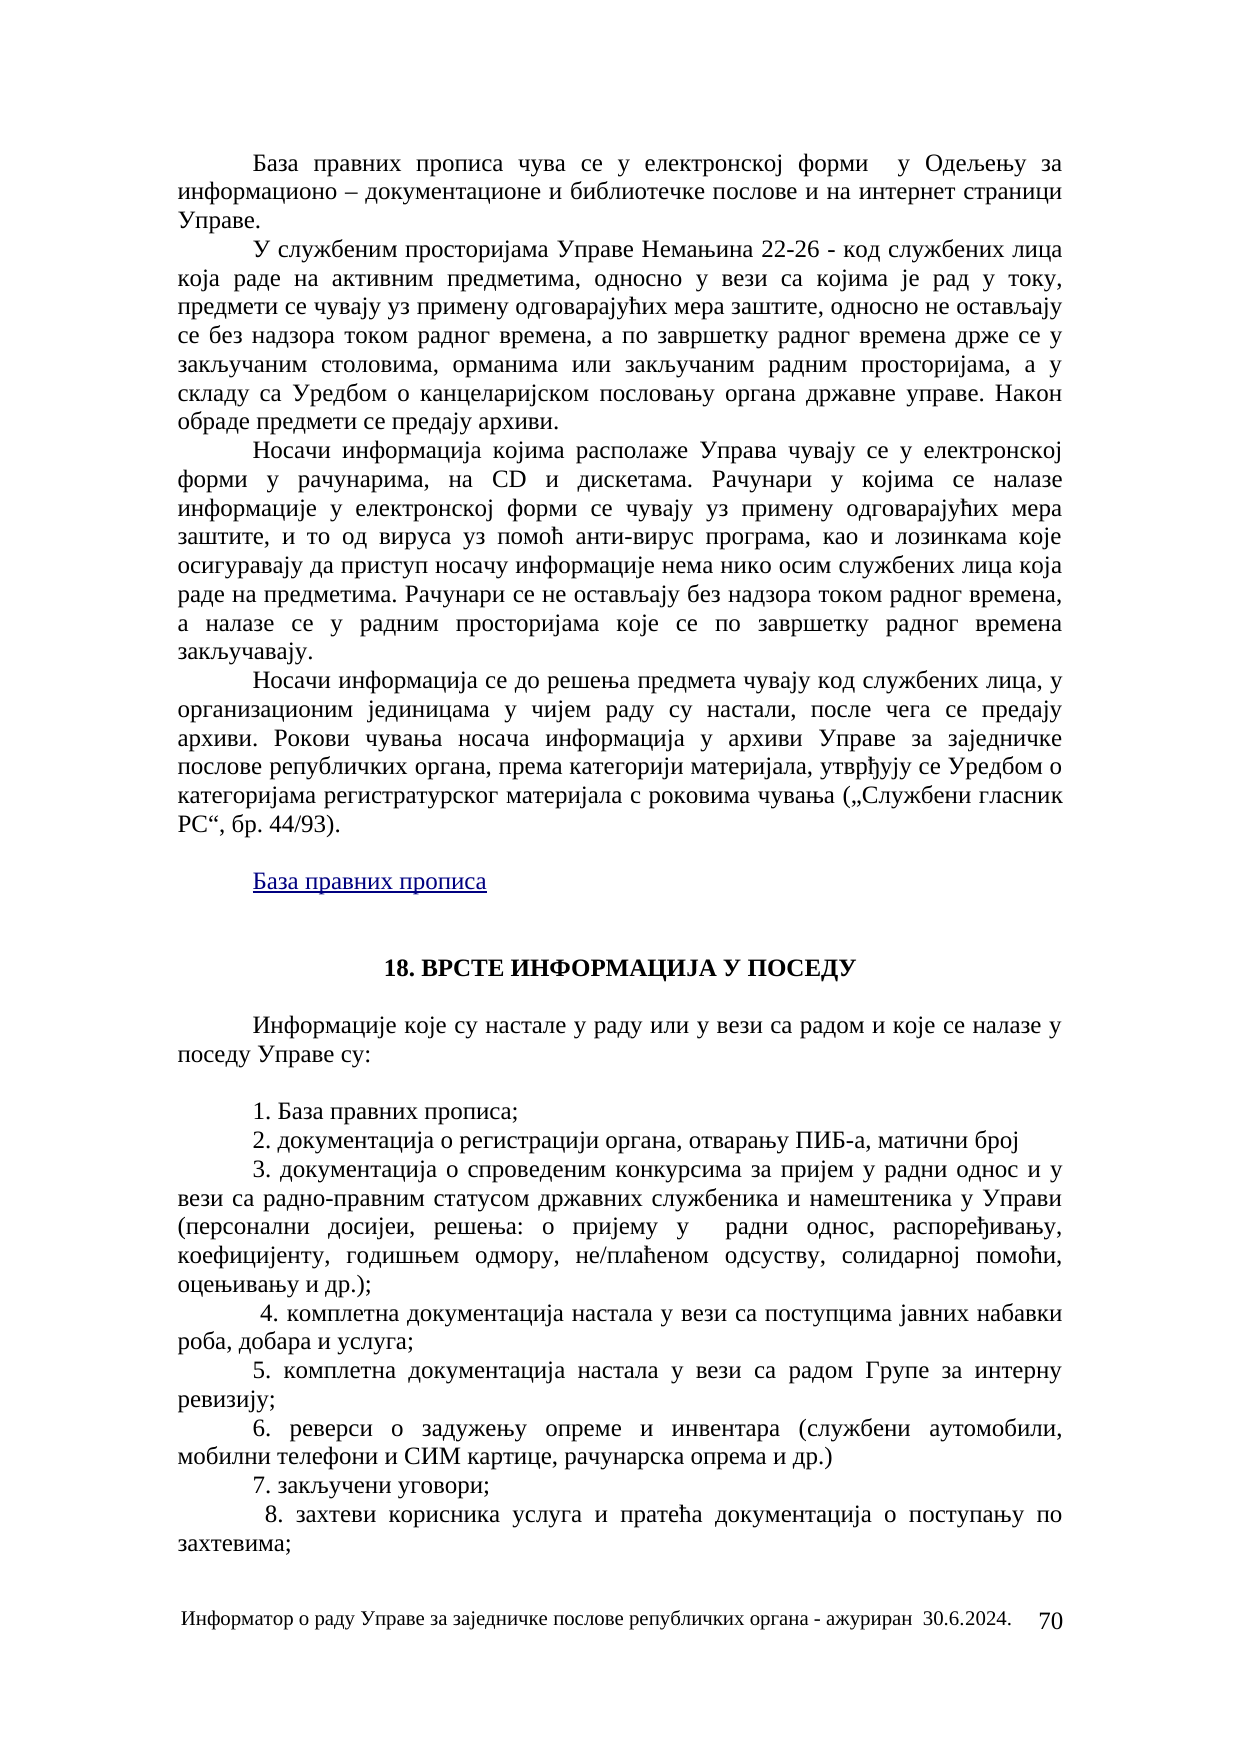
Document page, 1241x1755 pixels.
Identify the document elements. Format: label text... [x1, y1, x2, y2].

text 8. захтеви корисника услуга и пратећа документација о поступању по захтевима; [177, 1499, 1063, 1556]
text У службеним просторијама Управе Немањина 22-26 - код службених лица која раде на активним предметима, односно у вези са којима је рад у току, предмети се чувају уз примену одговарајућих мера заштите, односно не остављају се без надзора током радног времена, а по завршетку радног времена држе се у закључаним столовима, орманима или закључаним радним просторијама, а у складу са Уредбом о канцеларијском пословању органа државне управе. Након обраде предмети се предају архиви. [177, 234, 1063, 435]
text Носачи информација се до решења предмета чувају код службених лица, у организационим јединицама у чијем раду су настали, после чега се предају архиви. Рокови чувања носача информација у архиви Управе за заједничке послове републичких органа, према категорији материјала, утврђују се Уредбом о категоријама регистратурског материјала с роковима чувања („Службени гласник РС“, бр. 44/93). [177, 665, 1063, 838]
text 4. комплетна документација настала у вези са поступцима јавних набавки роба, добара и услуга; [177, 1298, 1063, 1355]
text База правних прописа чува се у електронској форми у Одељењу за информационо – документационе и библиотечке послове и на интернет страници Управе. [177, 148, 1063, 234]
subtitle 18. ВРСТЕ ИНФОРМАЦИЈА У ПОСЕДУ [177, 953, 1063, 981]
text 6. реверси о задужењу опреме и инвентара (службени аутомобили, мобилни телефони и СИМ картице, рачунарска опрема и др.) [177, 1413, 1063, 1470]
text 2. документација о регистрацији органа, отварању ПИБ-а, матични број [252, 1125, 1063, 1154]
text Информације које су настале у раду или у вези са радом и које се налазе у поседу Управе су: [177, 1010, 1063, 1068]
text 3. документација о спроведеним конкурсима за пријем у радни однос и у вези са радно-правним статусом државних службеника и намештеника у Управи (персонални досијеи, решења: о пријему у радни однос, распоређивању, коефицијенту, годишњем одмору, не/плаћеном одсуству, солидарној помоћи, оцењивању и др.); [177, 1154, 1063, 1298]
text 7. закључени уговори; [177, 1470, 1063, 1499]
text База правних прописа [177, 866, 1063, 895]
text 5. комплетна документација настала у вези са радом Групе за интерну ревизију; [177, 1355, 1063, 1413]
text 1. База правних прописа; [252, 1096, 1063, 1125]
text Носачи информација којима располаже Управа чувају се у електронској форми у рачунарима, на CD и дискетама. Рачунари у којима се налазе информације у електронској форми се чувају уз примену одговарајућих мера заштите, и то од вируса уз помоћ анти-вирус програма, као и лозинкама које осигуравају да приступ носачу информације нема нико осим службених лица која раде на предметима. Рачунари се не остављају без надзора током радног времена, а налазе се у радним просторијама које се по завршетку радног времена закључавају. [177, 435, 1063, 665]
